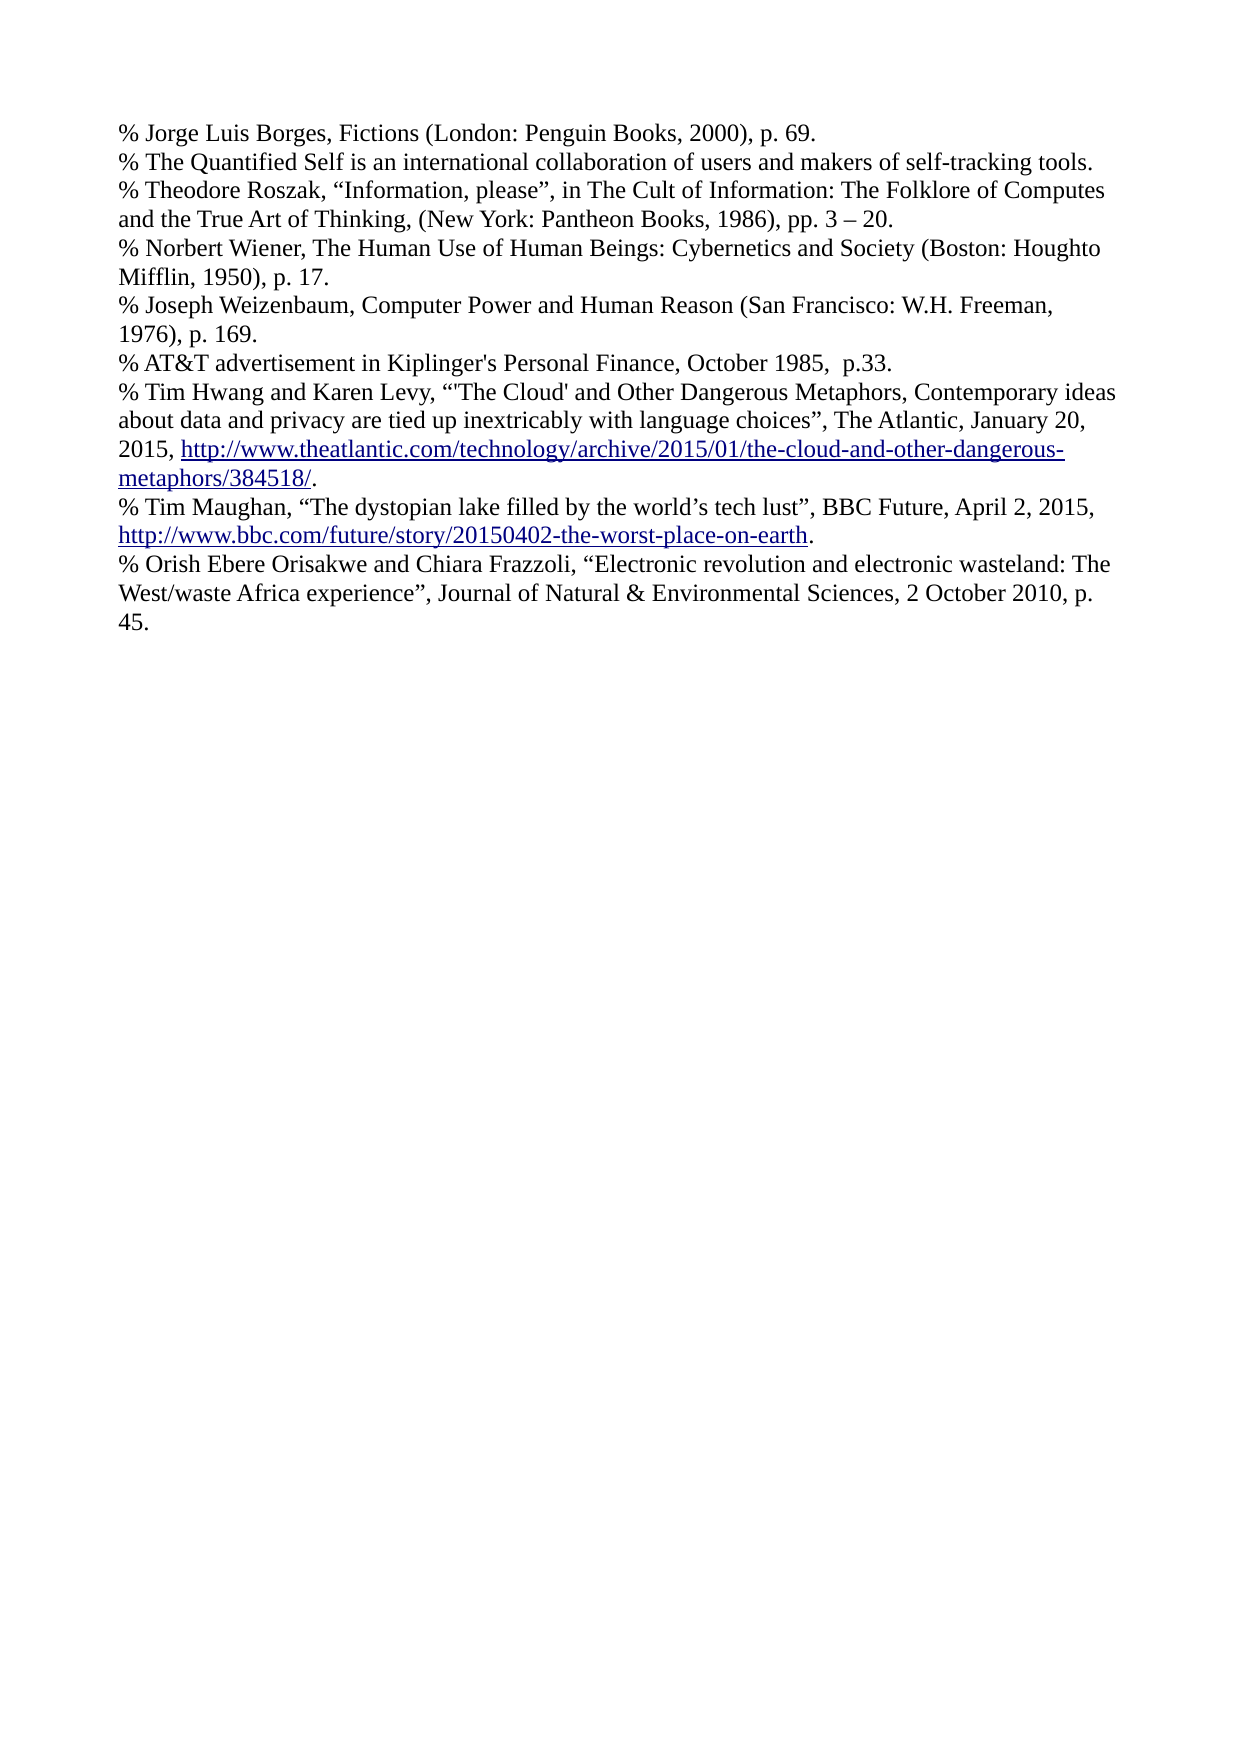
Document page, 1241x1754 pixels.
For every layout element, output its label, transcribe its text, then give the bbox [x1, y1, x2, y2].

text % Tim Maughan, “The dystopian lake filled by the world’s tech lust”, BBC Future, April 2, 2015, http://www.bbc.com/future/story/20150402-the-worst-place-on-earth. [118, 492, 1122, 549]
text % Jorge Luis Borges, Fictions (London: Penguin Books, 2000), p. 69. [118, 118, 1122, 147]
text % The Quantified Self is an international collaboration of users and makers of self-tracking tools. [118, 147, 1122, 176]
text % AT&T advertisement in Kiplinger's Personal Finance, October 1985, p.33. [118, 348, 1122, 377]
text % Orish Ebere Orisakwe and Chiara Frazzoli, “Electronic revolution and electronic wasteland: The West/waste Africa experience”, Journal of Natural & Environmental Sciences, 2 October 2010, p. 45. [118, 549, 1122, 636]
text % Tim Hwang and Karen Levy, “'The Cloud' and Other Dangerous Metaphors, Contemporary ideas about data and privacy are tied up inextricably with language choices”, The Atlantic, January 20, 2015, http://www.theatlantic.com/technology/archive/2015/01/the-cloud-and-other-dangerous-metaphors/384518/. [118, 377, 1122, 492]
text % Theodore Roszak, “Information, please”, in The Cult of Information: The Folklore of Computes and the True Art of Thinking, (New York: Pantheon Books, 1986), pp. 3 – 20. [118, 176, 1122, 233]
text % Norbert Wiener, The Human Use of Human Beings: Cybernetics and Society (Boston: Houghto Mifflin, 1950), p. 17. [118, 233, 1122, 291]
text % Joseph Weizenbaum, Computer Power and Human Reason (San Francisco: W.H. Freeman, 1976), p. 169. [118, 291, 1122, 348]
